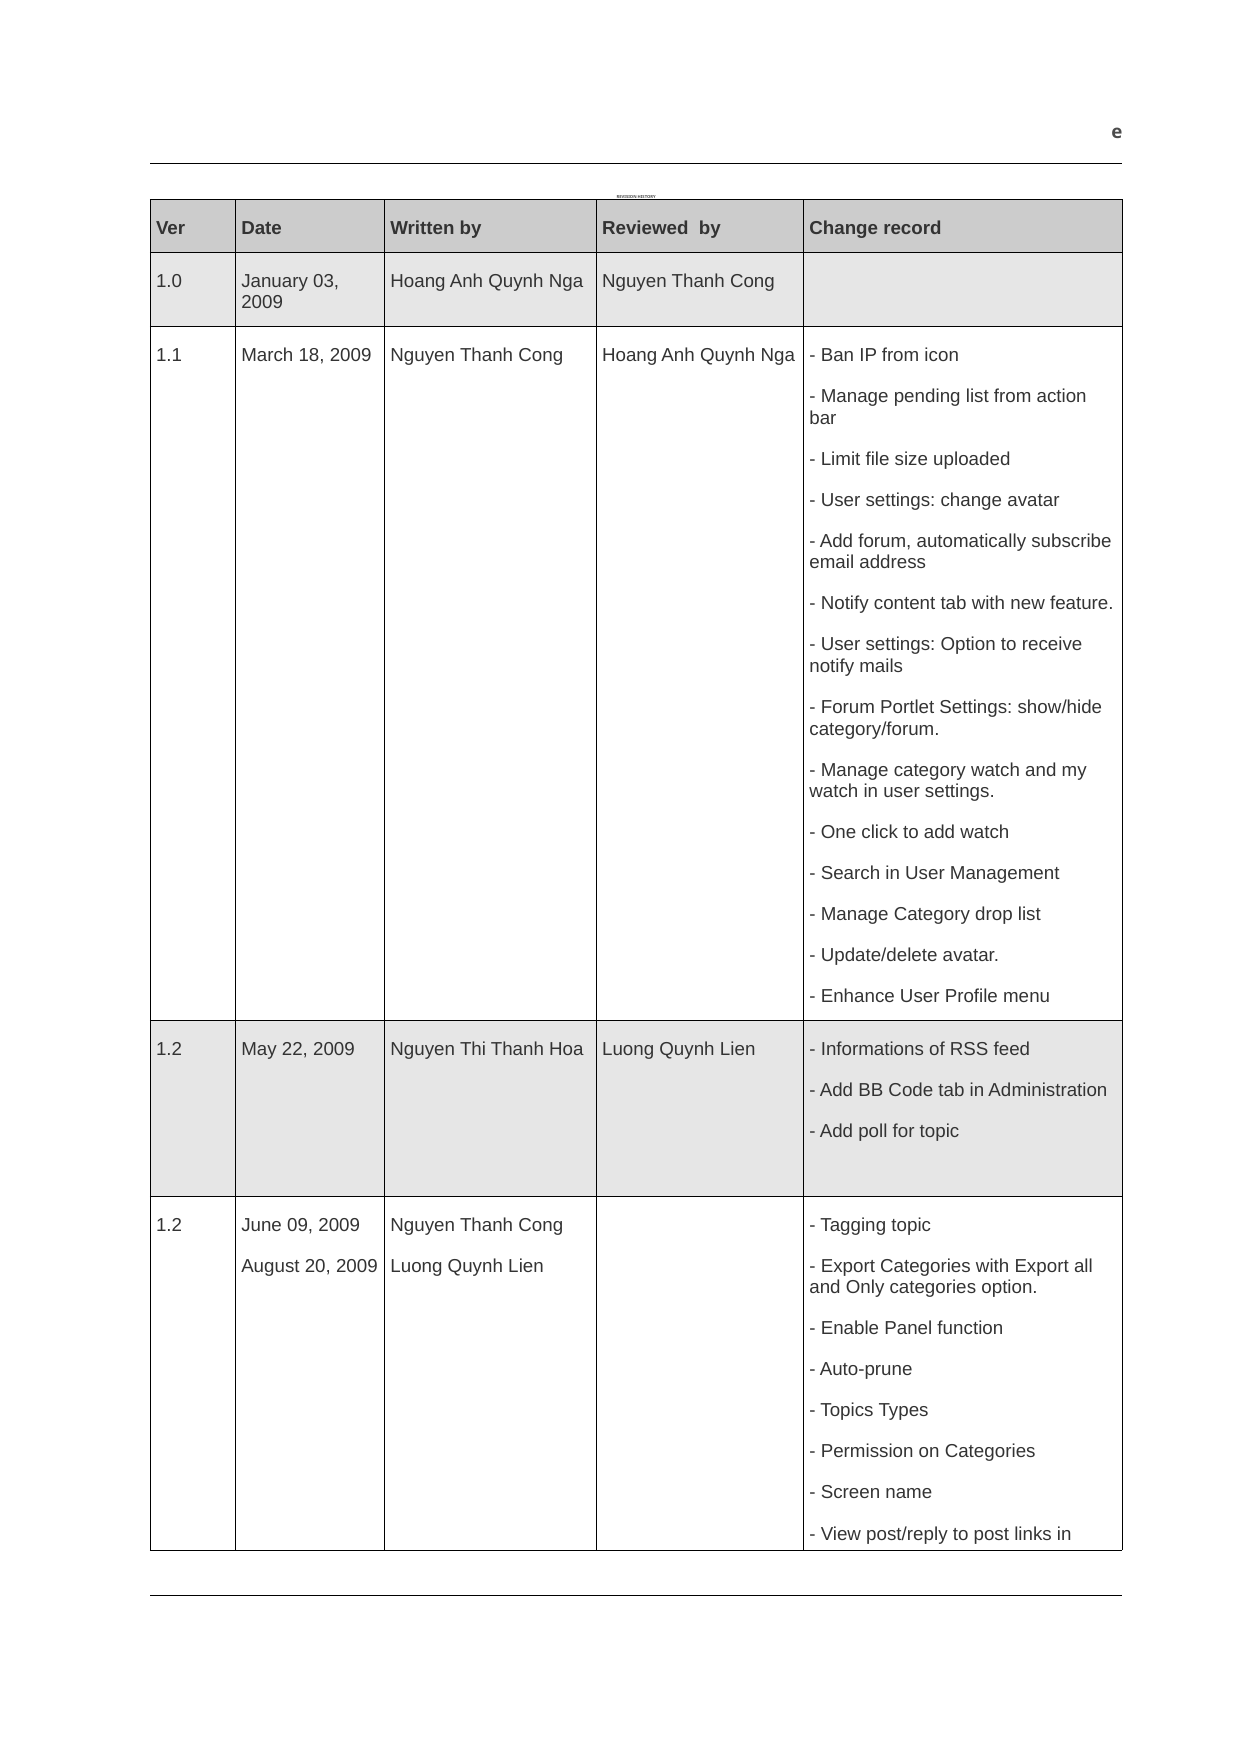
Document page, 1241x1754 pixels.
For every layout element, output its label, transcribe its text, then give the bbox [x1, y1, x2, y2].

table_cell 1.2 [151, 1021, 235, 1196]
text REVISION HISTORY [150, 193, 1122, 199]
table_cell 1.2 [151, 1197, 235, 1550]
table_cell [597, 1197, 803, 1550]
table_header Date [236, 200, 384, 252]
table_cell January 03, 2009 [236, 253, 384, 326]
table_cell Nguyen Thanh Cong [597, 253, 803, 326]
table_cell May 22, 2009 [236, 1021, 384, 1196]
table_header Reviewed by [597, 200, 803, 252]
table_cell Hoang Anh Quynh Nga [597, 327, 803, 1020]
table_cell 1.1 [151, 327, 235, 1020]
table_cell - Ban IP from icon - Manage pending list from action bar - Limit file size uploaded - User settings: change avatar - Add forum, automatically subscribe email address - Notify content tab with new feature. - User settings: Option to receive notify mails - Forum Portlet Settings: show/hide category/forum. - Manage category watch and my watch in user settings. - One click to add watch - Search in User Management - Manage Category drop list - Update/delete avatar. - Enhance User Profile menu [804, 327, 1122, 1020]
table_cell - Informations of RSS feed - Add BB Code tab in Administration - Add poll for topic [804, 1021, 1122, 1196]
table_cell 1.0 [151, 253, 235, 326]
table_header Ver [151, 200, 235, 252]
table_cell Nguyen Thanh Cong [385, 327, 596, 1020]
table_cell March 18, 2009 [236, 327, 384, 1020]
table_cell Hoang Anh Quynh Nga [385, 253, 596, 326]
table_cell June 09, 2009 August 20, 2009 [236, 1197, 384, 1550]
table_cell - Tagging topic - Export Categories with Export all and Only categories option. - Enable Panel function - Auto-prune - Topics Types - Permission on Categories - Screen name - View post/reply to post links in [804, 1197, 1122, 1550]
table_header Written by [385, 200, 596, 252]
table_cell Nguyen Thi Thanh Hoa [385, 1021, 596, 1196]
table_cell Luong Quynh Lien [597, 1021, 803, 1196]
table_header Change record [804, 200, 1122, 252]
table_cell Nguyen Thanh Cong Luong Quynh Lien [385, 1197, 596, 1550]
table_cell [804, 253, 1122, 326]
